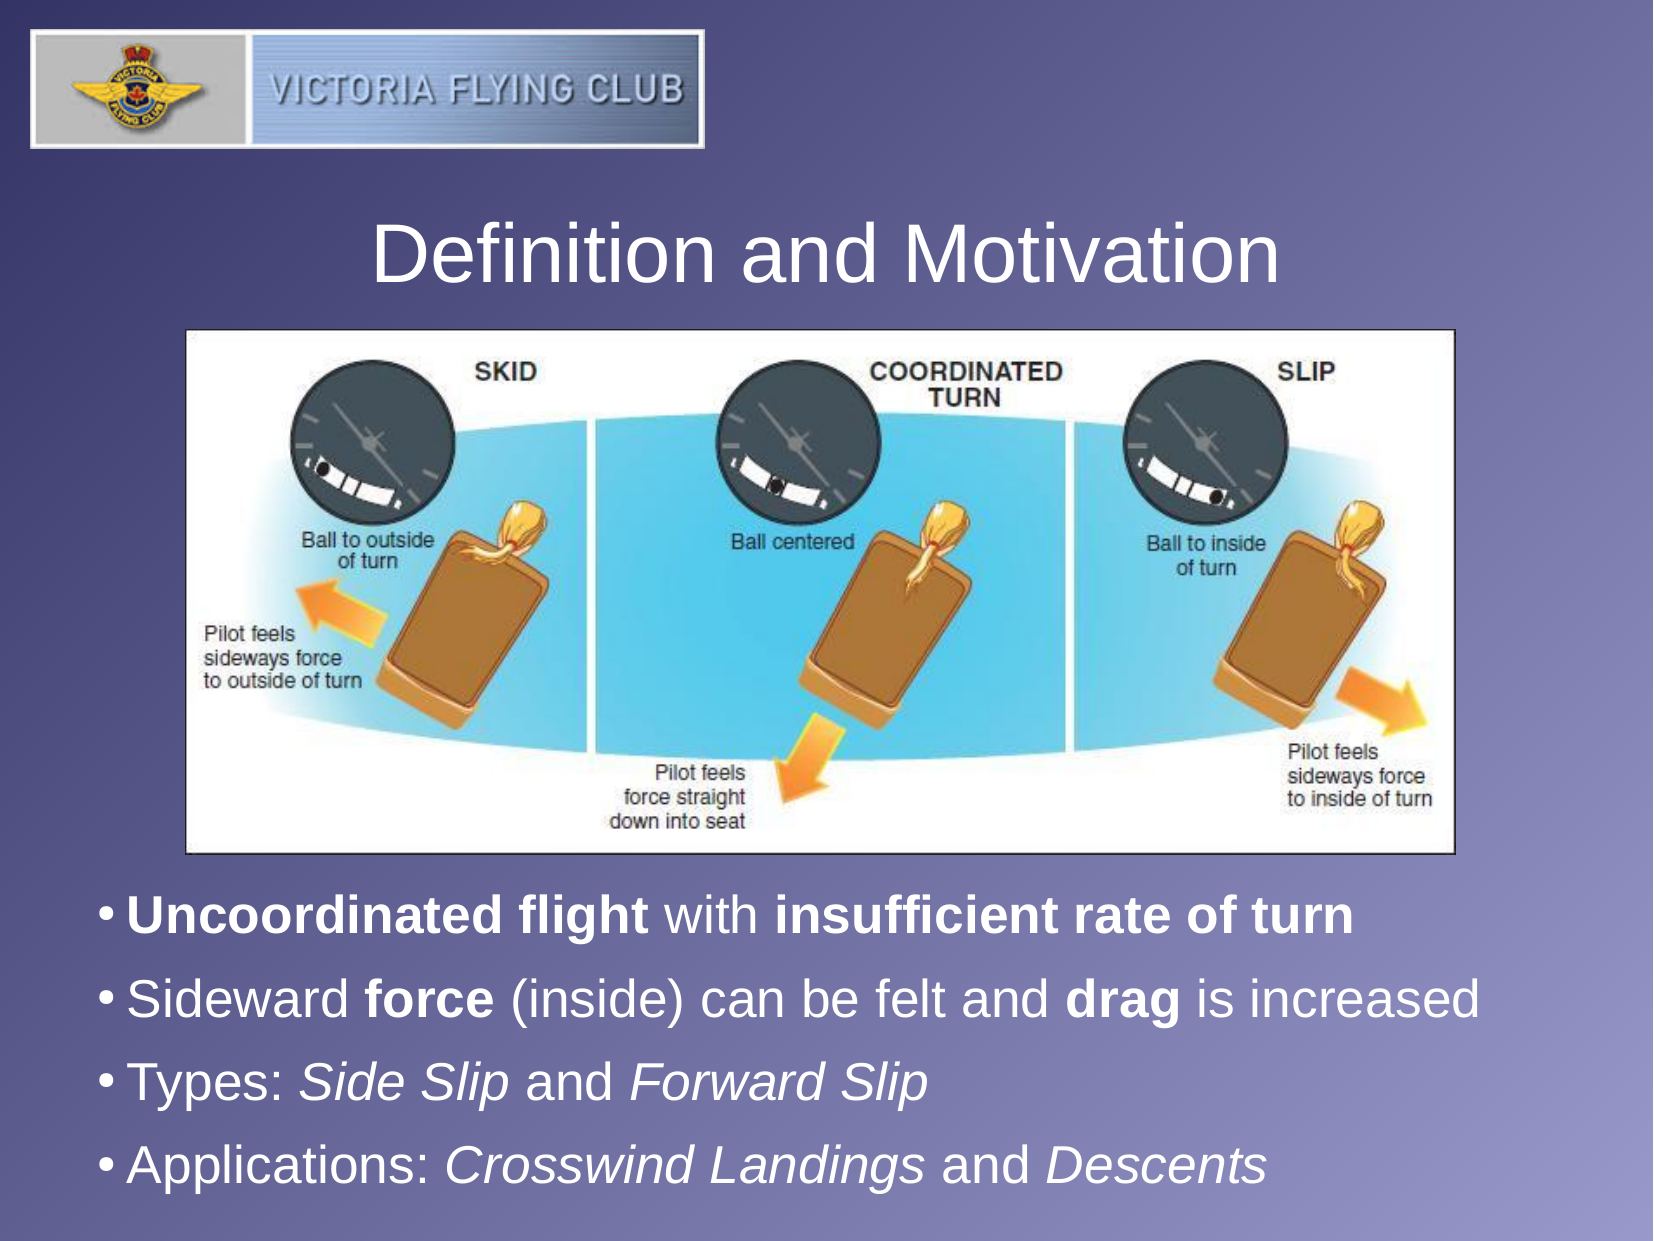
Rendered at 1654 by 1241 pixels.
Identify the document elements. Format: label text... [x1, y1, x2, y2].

title Definition and Motivation [82, 150, 1571, 358]
picture [30, 29, 705, 149]
list Uncoordinated flight with insufficient rate of turn Sideward force (inside) can be felt and drag is increased Types: Side Slip and Forward Slip Applications: Crosswind Landings and Descents [82, 885, 1571, 1201]
picture [185, 329, 1456, 856]
